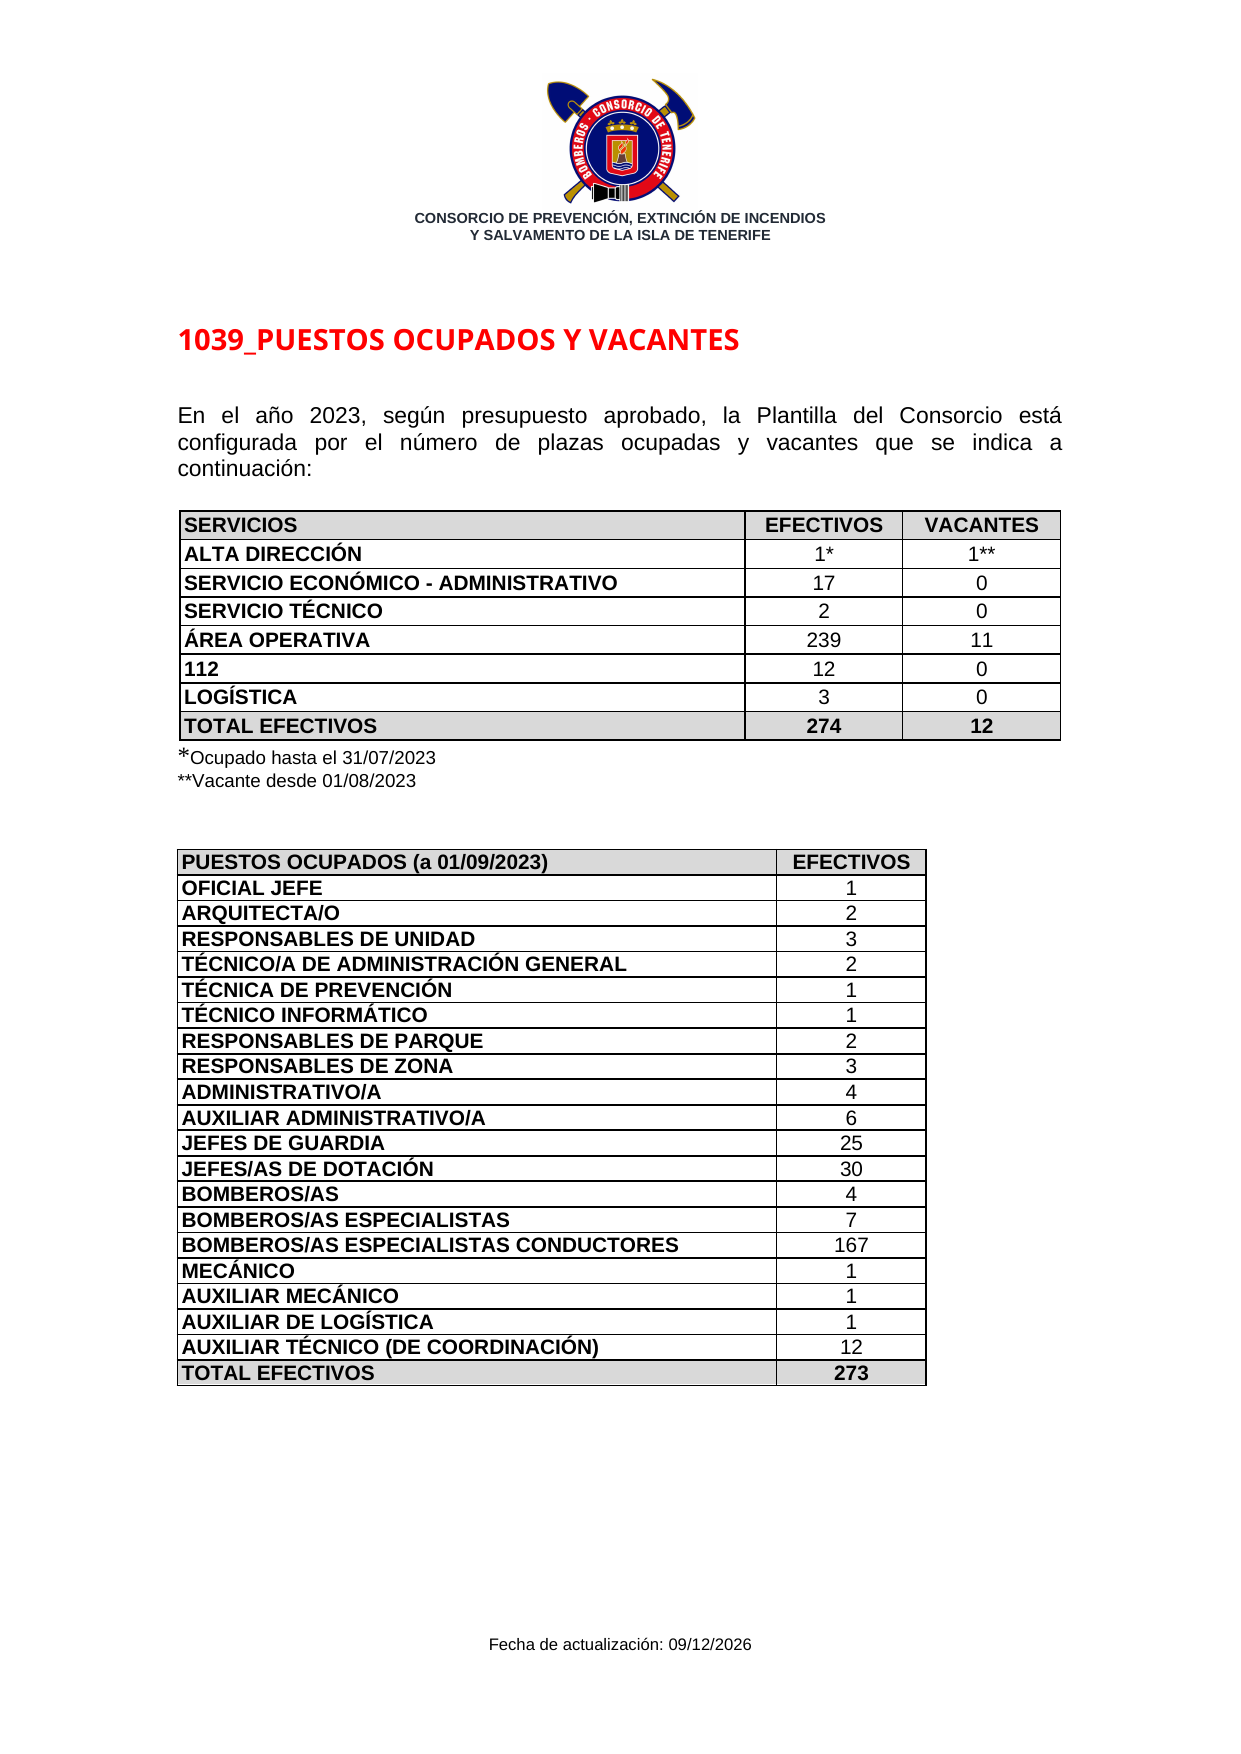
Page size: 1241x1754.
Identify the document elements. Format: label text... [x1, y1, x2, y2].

table_cell ALTA DIRECCIÓN [181, 540, 744, 567]
table_cell BOMBEROS/AS ESPECIALISTAS [178, 1208, 776, 1231]
table_cell ARQUITECTA/O [178, 901, 776, 925]
table_cell ÁREA OPERATIVA [181, 626, 744, 653]
table_cell 0 [903, 684, 1060, 711]
table_cell 0 [903, 569, 1060, 596]
table_cell 239 [746, 626, 902, 653]
table_cell 1 [777, 1310, 925, 1333]
table_cell 11 [903, 626, 1060, 653]
table_cell 1* [746, 540, 902, 567]
table_cell 1 [777, 1284, 925, 1308]
table_cell TOTAL EFECTIVOS [178, 1361, 776, 1384]
table_cell 273 [777, 1361, 925, 1384]
table_cell RESPONSABLES DE UNIDAD [178, 927, 776, 951]
table_cell JEFES/AS DE DOTACIÓN [178, 1157, 776, 1180]
table_cell ADMINISTRATIVO/A [178, 1080, 776, 1104]
table_cell TOTAL EFECTIVOS [181, 712, 744, 739]
table_cell TÉCNICA DE PREVENCIÓN [178, 978, 776, 1002]
table_cell AUXILIAR ADMINISTRATIVO/A [178, 1106, 776, 1129]
table_cell 167 [777, 1233, 925, 1257]
text **Vacante desde 01/08/2023 [177, 769, 1063, 791]
table_cell AUXILIAR TÉCNICO (DE COORDINACIÓN) [178, 1335, 776, 1359]
table_cell 30 [777, 1157, 925, 1180]
table_header EFECTIVOS [777, 850, 925, 874]
table_cell 0 [903, 655, 1060, 682]
table_cell RESPONSABLES DE ZONA [178, 1055, 776, 1078]
table_cell 0 [903, 598, 1060, 625]
table_cell 1 [777, 1003, 925, 1027]
table_cell 1 [777, 876, 925, 900]
table_cell BOMBEROS/AS [178, 1182, 776, 1206]
table_cell 12 [746, 655, 902, 682]
table_cell 274 [746, 712, 902, 739]
table_cell 17 [746, 569, 902, 596]
text *Ocupado hasta el 31/07/2023 [177, 741, 1063, 769]
table_cell TÉCNICO INFORMÁTICO [178, 1003, 776, 1027]
table_cell 3 [777, 927, 925, 951]
table_header PUESTOS OCUPADOS (a 01/09/2023) [178, 850, 776, 874]
table_cell RESPONSABLES DE PARQUE [178, 1029, 776, 1053]
table_cell 112 [181, 655, 744, 682]
text En el año 2023, según presupuesto aprobado, la Plantilla del Consorcio está configurada por el número de plazas ocupadas y vacantes que se indica a continuación: [177, 402, 1063, 481]
table_cell 4 [777, 1182, 925, 1206]
table_cell 6 [777, 1106, 925, 1129]
table_cell 2 [777, 1029, 925, 1053]
table_cell 25 [777, 1131, 925, 1155]
table_cell 12 [777, 1335, 925, 1359]
table_header SERVICIOS [181, 512, 744, 539]
table_cell AUXILIAR MECÁNICO [178, 1284, 776, 1308]
table_cell SERVICIO TÉCNICO [181, 598, 744, 625]
table_cell 2 [746, 598, 902, 625]
subtitle 1039_PUESTOS OCUPADOS Y VACANTES [177, 319, 1063, 359]
table_cell BOMBEROS/AS ESPECIALISTAS CONDUCTORES [178, 1233, 776, 1257]
table_cell 1 [777, 978, 925, 1002]
table_cell MECÁNICO [178, 1259, 776, 1282]
table_cell 2 [777, 901, 925, 925]
table_cell SERVICIO ECONÓMICO - ADMINISTRATIVO [181, 569, 744, 596]
table_cell 3 [746, 684, 902, 711]
table_header VACANTES [903, 512, 1060, 539]
table_cell AUXILIAR DE LOGÍSTICA [178, 1310, 776, 1333]
table_cell 1 [777, 1259, 925, 1282]
table_cell 7 [777, 1208, 925, 1231]
table_cell 1** [903, 540, 1060, 567]
table_cell 3 [777, 1055, 925, 1078]
table_cell 4 [777, 1080, 925, 1104]
table_cell LOGÍSTICA [181, 684, 744, 711]
table_cell TÉCNICO/A DE ADMINISTRACIÓN GENERAL [178, 952, 776, 976]
table_cell 12 [903, 712, 1060, 739]
table_cell JEFES DE GUARDIA [178, 1131, 776, 1155]
table_header EFECTIVOS [746, 512, 902, 539]
table_cell OFICIAL JEFE [178, 876, 776, 900]
table_cell 2 [777, 952, 925, 976]
